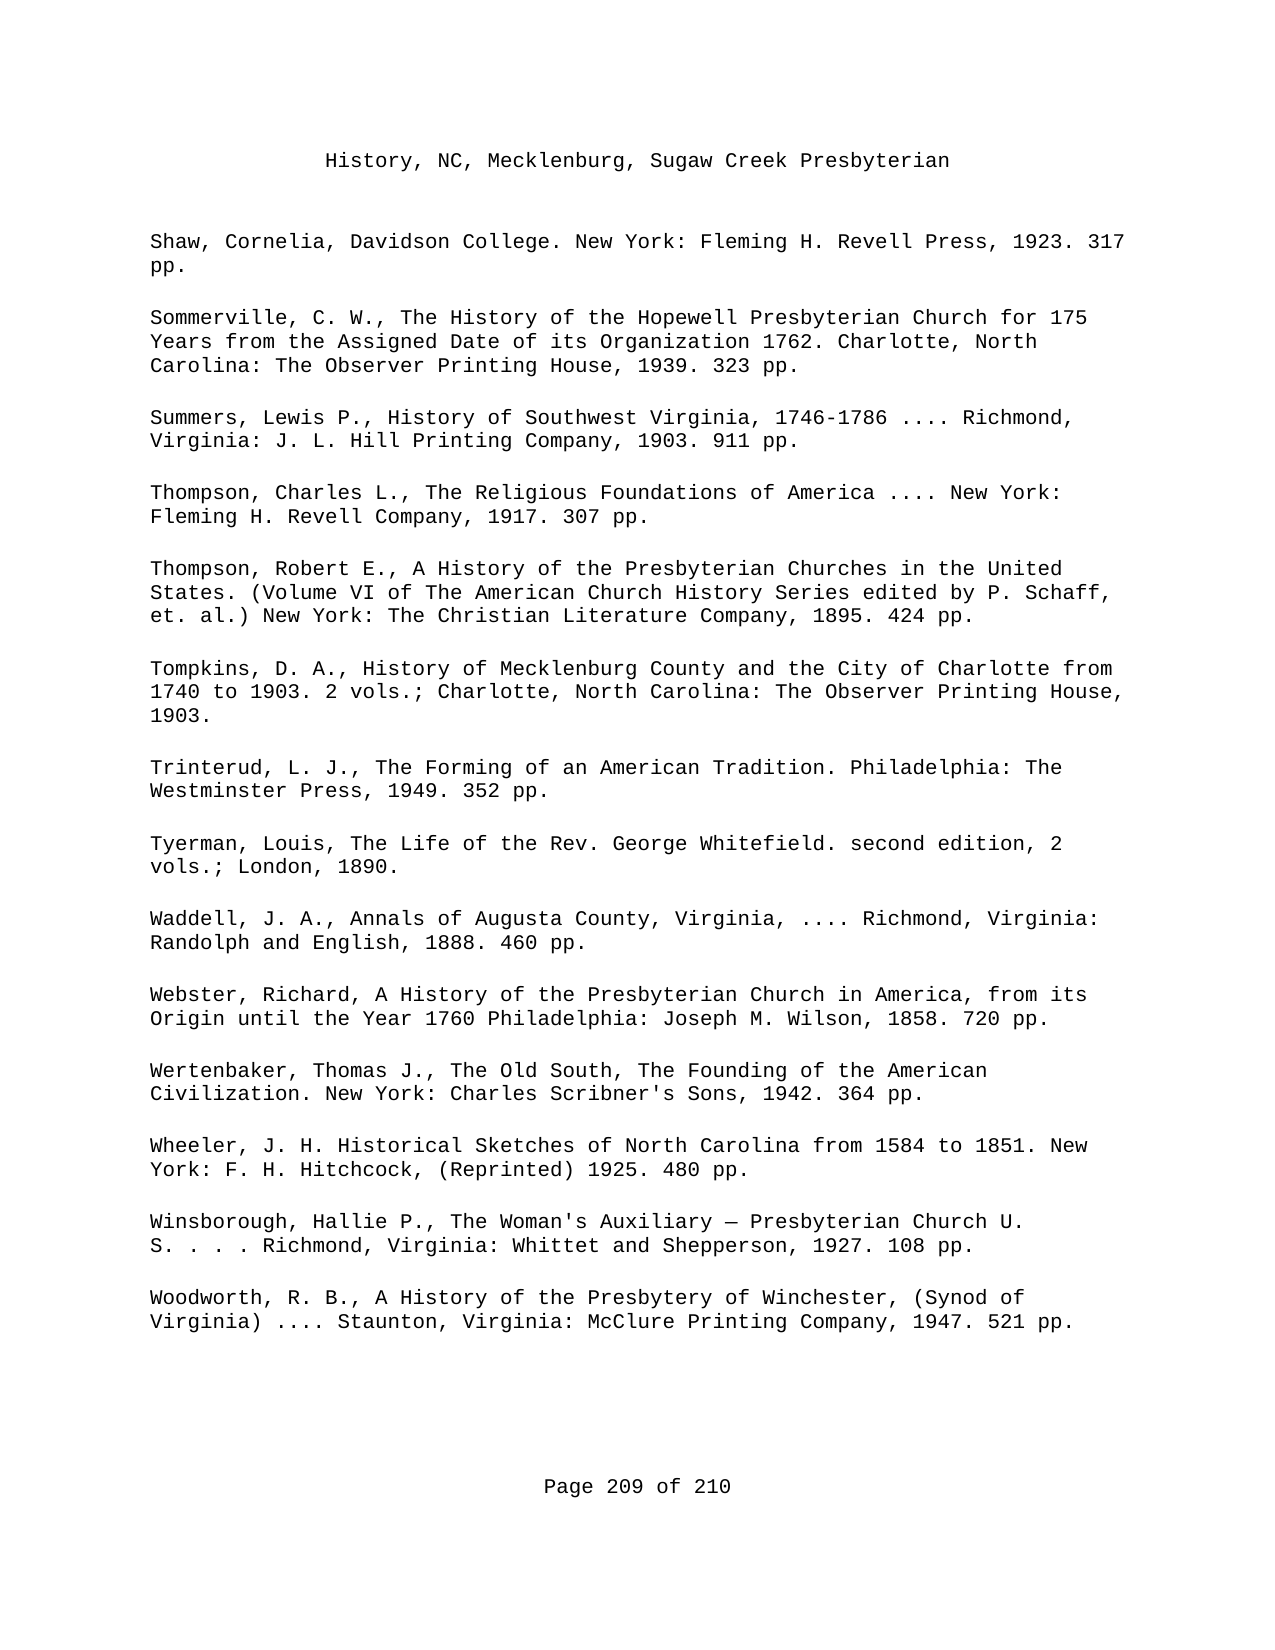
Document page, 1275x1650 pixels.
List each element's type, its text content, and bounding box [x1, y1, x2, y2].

text Wheeler, J. H. Historical Sketches of North Carolina from 1584 to 1851. New York: F. H. Hitchcock, (Reprinted) 1925. 480 pp. [150, 1136, 1125, 1183]
text Webster, Richard, A History of the Presbyterian Church in America, from its Origin until the Year 1760 Philadelphia: Joseph M. Wilson, 1858. 720 pp. [150, 984, 1125, 1031]
text Winsborough, Hallie P., The Woman's Auxiliary — Presbyterian Church U. S. . . . Richmond, Virginia: Whittet and Shepperson, 1927. 108 pp. [150, 1211, 1125, 1258]
text Waddell, J. A., Annals of Augusta County, Virginia, .... Richmond, Virginia: Randolph and English, 1888. 460 pp. [150, 908, 1125, 956]
text Tyerman, Louis, The Life of the Rev. George Whitefield. second edition, 2 vols.; London, 1890. [150, 833, 1125, 880]
text Woodworth, R. B., A History of the Presbytery of Winchester, (Synod of Virginia) .... Staunton, Virginia: McClure Printing Company, 1947. 521 pp. [150, 1287, 1125, 1334]
text Thompson, Robert E., A History of the Presbyterian Churches in the United States. (Volume VI of The American Church History Series edited by P. Schaff, et. al.) New York: The Christian Literature Company, 1895. 424 pp. [150, 558, 1125, 629]
text Summers, Lewis P., History of Southwest Virginia, 1746-1786 .... Richmond, Virginia: J. L. Hill Printing Company, 1903. 911 pp. [150, 407, 1125, 454]
text Sommerville, C. W., The History of the Hopewell Presbyterian Church for 175 Years from the Assigned Date of its Organization 1762. Charlotte, North Carolina: The Observer Printing House, 1939. 323 pp. [150, 307, 1125, 378]
text Trinterud, L. J., The Forming of an American Tradition. Philadelphia: The Westminster Press, 1949. 352 pp. [150, 757, 1125, 804]
text Tompkins, D. A., History of Mecklenburg County and the City of Charlotte from 1740 to 1903. 2 vols.; Charlotte, North Carolina: The Observer Printing House, 1903. [150, 657, 1125, 728]
text Wertenbaker, Thomas J., The Old South, The Founding of the American Civilization. New York: Charles Scribner's Sons, 1942. 364 pp. [150, 1060, 1125, 1107]
text Shaw, Cornelia, Davidson College. New York: Fleming H. Revell Press, 1923. 317 pp. [150, 232, 1125, 279]
text Thompson, Charles L., The Religious Foundations of America .... New York: Fleming H. Revell Company, 1917. 307 pp. [150, 482, 1125, 530]
